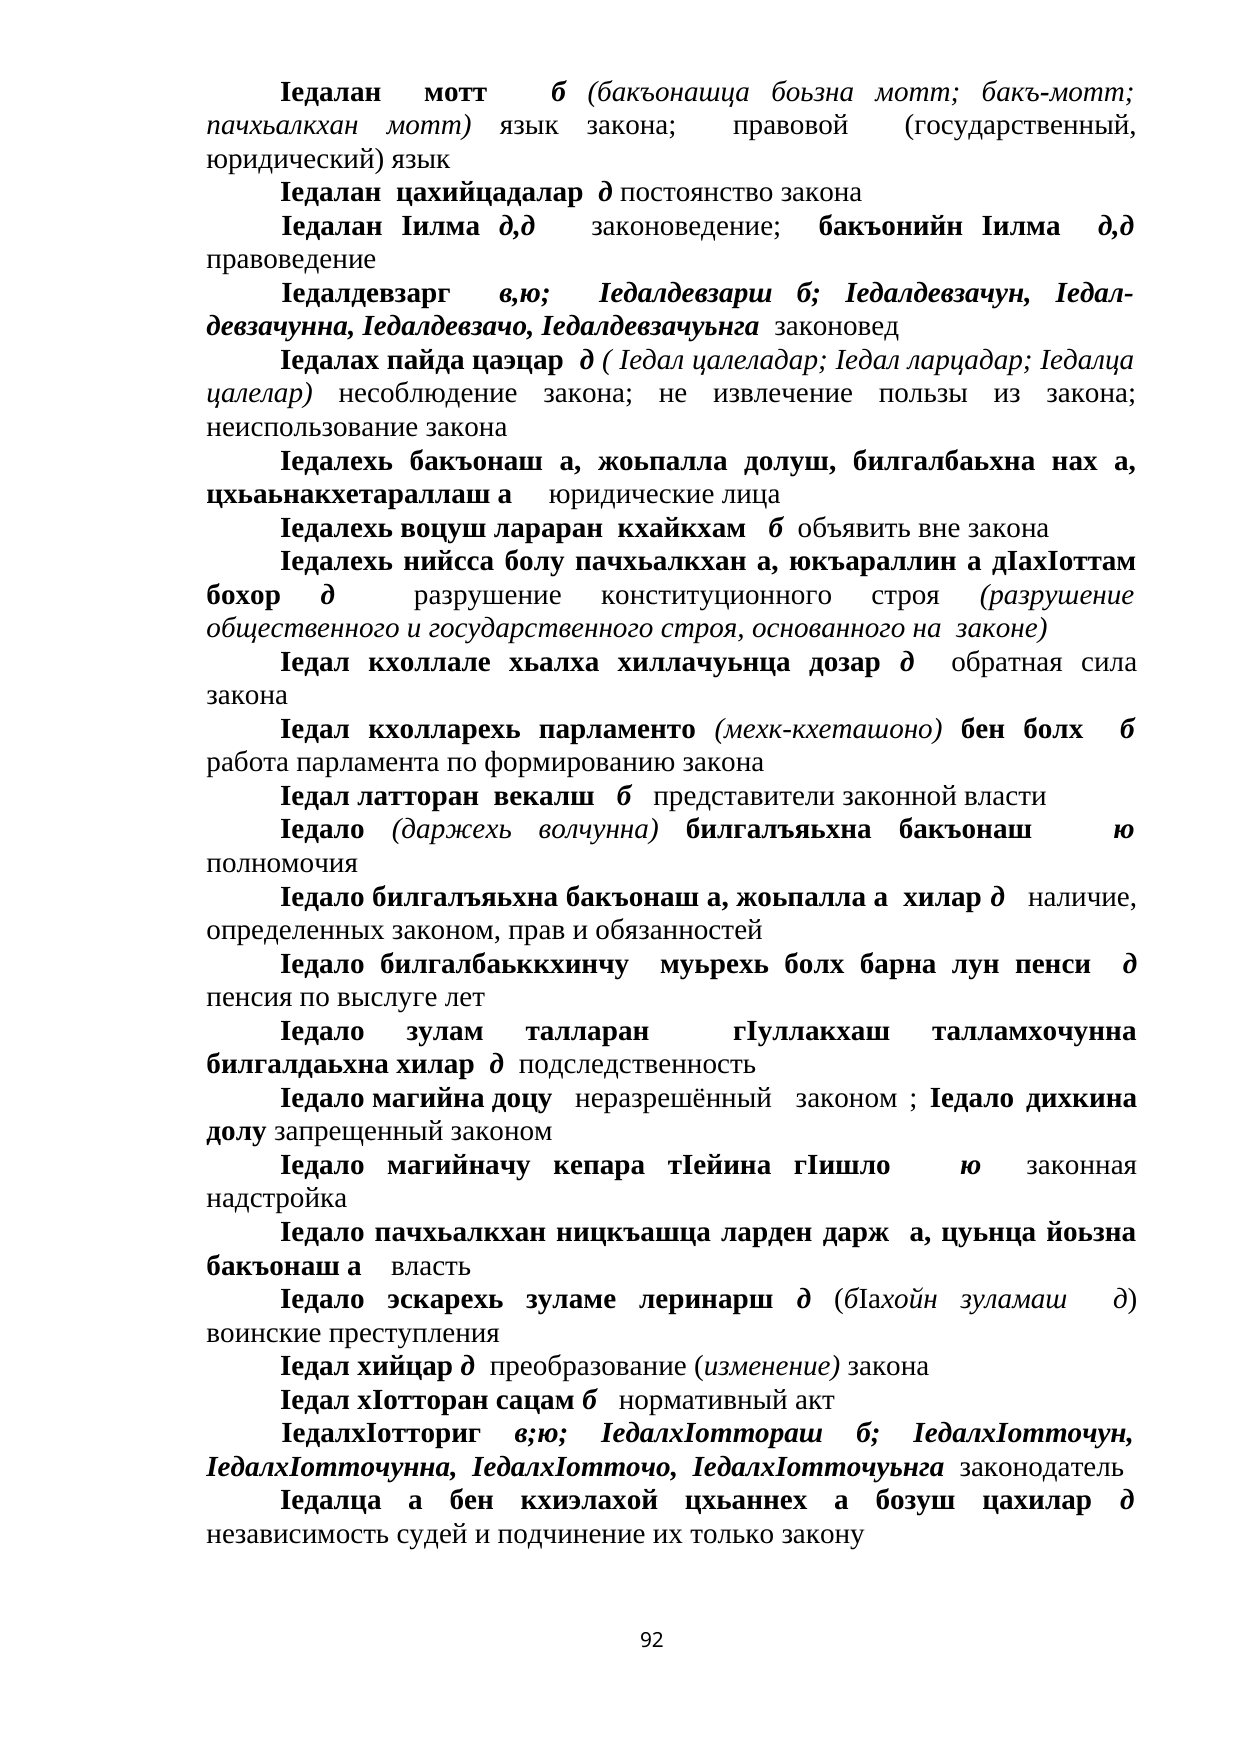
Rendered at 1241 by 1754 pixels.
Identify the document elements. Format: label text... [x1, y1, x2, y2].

text Ӏедалехь бакъонаш а, жоьпалла долуш, билгалбаьхна нах а, цхьаьнакхетараллаш а юридические лица [206, 443, 1137, 510]
text Ӏедалан цахийцадалар д постоянство закона [206, 174, 1137, 208]
text Ӏедалехь нийсса болу пачхьалкхан а, юкъараллин а дӀахӀоттам бохор д разрушение конституционного строя (разрушение общественного и государственного строя, основанного на законе) [206, 543, 1137, 644]
text Ӏедалан Ӏилма д,д законоведение; бакъонийн Ӏилма д,д правоведение [206, 208, 1137, 275]
text ӀедалхӀотториг в;ю; ӀедалхӀоттораш б; ӀедалхӀотточун, ӀедалхӀотточунна, ӀедалхӀотточо, ӀедалхӀотточуьнга законодатель [206, 1415, 1137, 1482]
text Ӏедал латторан векалш б представители законной власти [206, 778, 1137, 812]
text Ӏедало магийначу кепара тӀейина гӀишло ю законная надстройка [206, 1147, 1137, 1214]
text Ӏедалехь воцуш лараран кхайкхам б объявить вне закона [206, 510, 1137, 543]
text Ӏедал хӀотторан сацам б нормативный акт [206, 1382, 1137, 1415]
text Ӏедало эскарехь зуламе леринарш д (бӀахойн зуламаш д) воинские преступления [206, 1281, 1137, 1348]
text Ӏедало билгалъяьхна бакъонаш а, жоьпалла а хилар д наличие, определенных законом, прав и обязанностей [206, 879, 1137, 946]
text Ӏедало билгалбаьккхинчу муьрехь болх барна лун пенси д пенсия по выслуге лет [206, 946, 1137, 1013]
text Ӏедал кхолларехь парламенто (мехк-кхеташоно) бен болх б работа парламента по формированию закона [206, 711, 1137, 778]
text Ӏедалца а бен кхиэлахой цхьаннех а бозуш цахилар д независимость судей и подчинение их только закону [206, 1482, 1137, 1549]
text Ӏедалдевзарг в,ю; Ӏедалдевзарш б; Ӏедалдевзачун, Ӏедал-девзачунна, Ӏедалдевзачо, Ӏедалдевзачуьнга законовед [206, 275, 1137, 342]
text Ӏедалан мотт б (бакъонашца боьзна мотт; бакъ-мотт; пачхьалкхан мотт) язык закона; правовой (государственный, юридический) язык [206, 74, 1137, 174]
text Ӏедало (даржехь волчунна) билгалъяьхна бакъонаш ю полномочия [206, 812, 1137, 879]
text Ӏедалах пайда цаэцар д ( Ӏедал цалеладар; Ӏедал ларцадар; Ӏедалца цалелар) несоблюдение закона; не извлечение пользы из закона; неиспользование закона [206, 342, 1137, 443]
text Ӏедал кхоллале хьалха хиллачуьнца дозар д обратная сила закона [206, 644, 1137, 711]
text Ӏедало зулам талларан гӀуллакхаш талламхочунна билгалдаьхна хилар д подследственность [206, 1013, 1137, 1080]
text Ӏедало пачхьалкхан ницкъашца ларден дарж а, цуьнца йоьзна бакъонаш а власть [206, 1214, 1137, 1281]
text Ӏедало магийна доцу неразрешённый законом ; Ӏедало дихкина долу запрещенный законом [206, 1080, 1137, 1147]
text Ӏедал хийцар д преобразование (изменение) закона [206, 1348, 1137, 1382]
